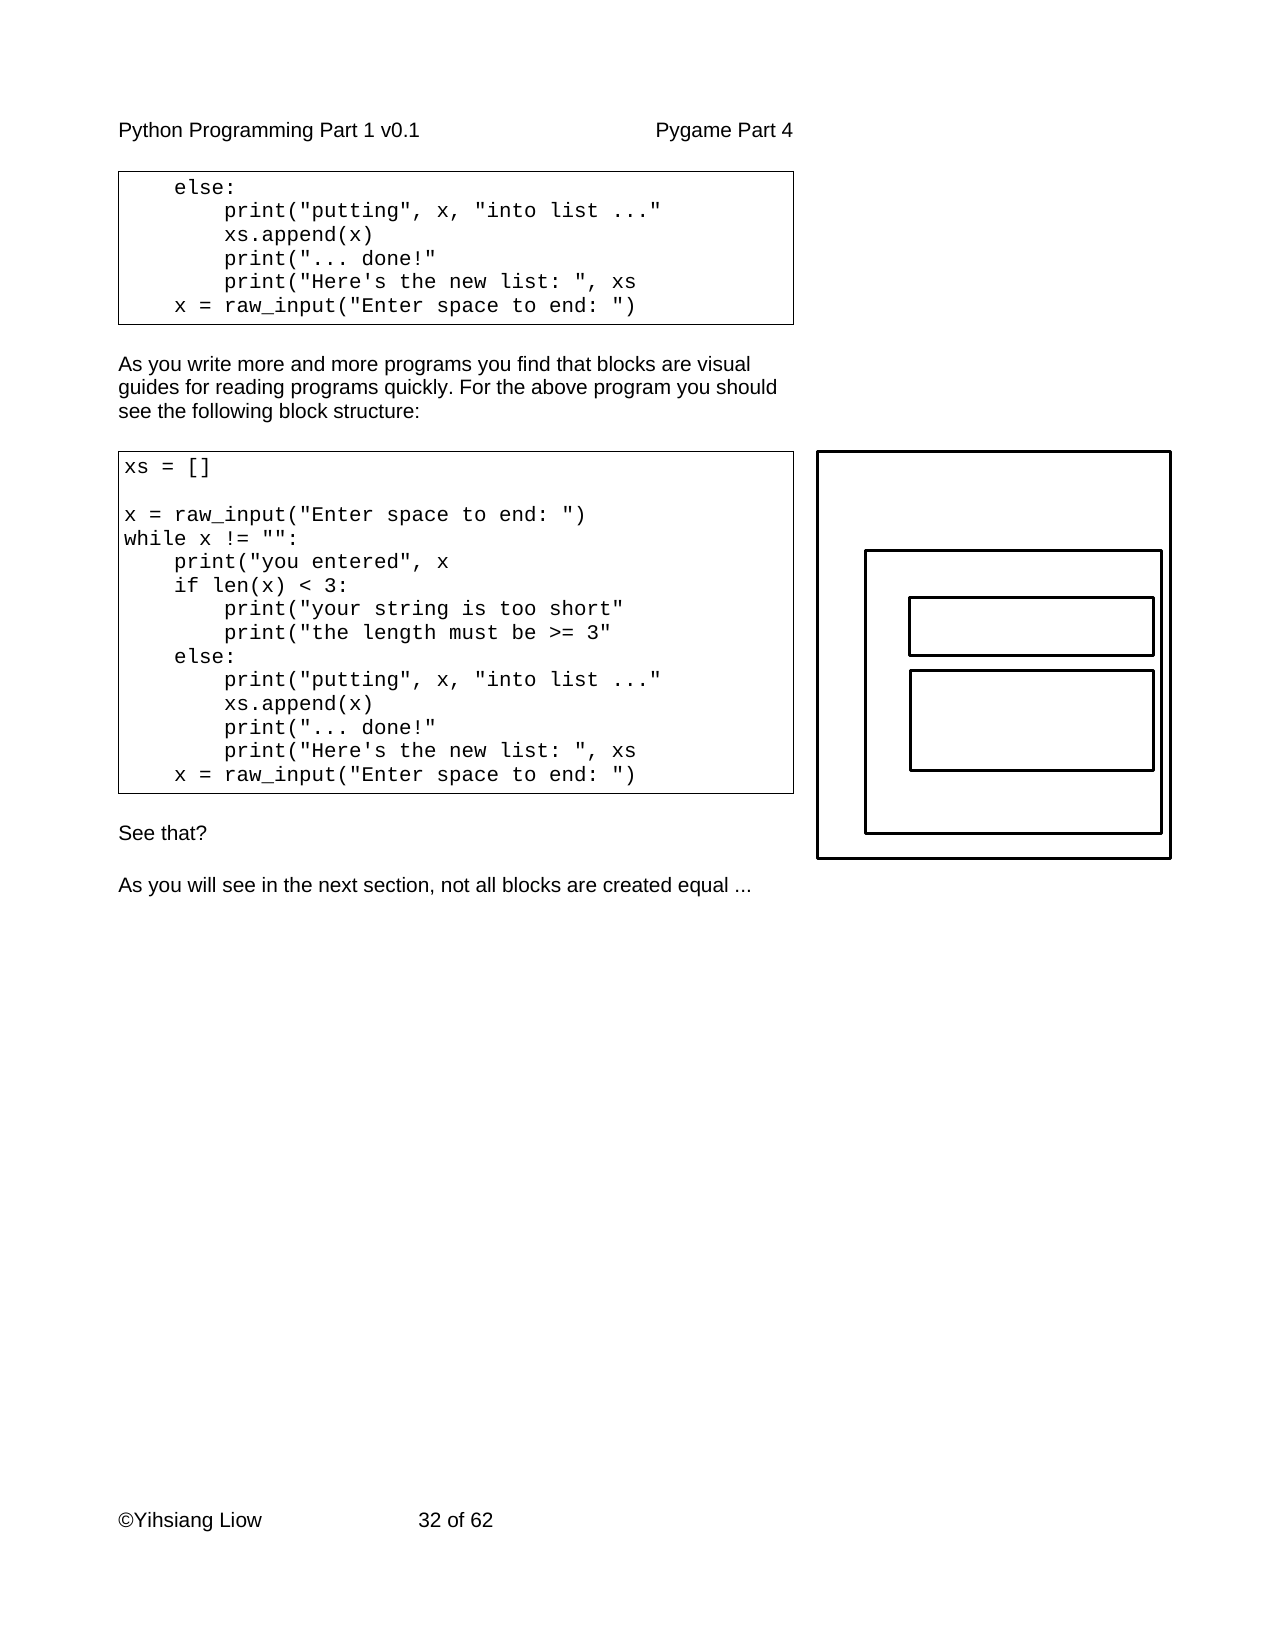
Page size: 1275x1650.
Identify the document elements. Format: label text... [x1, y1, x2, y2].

text See that? [118, 822, 793, 845]
text As you will see in the next section, not all blocks are created equal ... [118, 873, 793, 897]
table_header xs = [] x = raw_input("Enter space to end: ") while x != "": print("you entered", x if len(x) < 3: print("your string is too short" print("the length must be >= 3" else: print("putting", x, "into list ..." xs.append(x) print("... done!" print("Here's the new list: ", xs x = raw_input("Enter space to end: ") [119, 452, 793, 793]
table_header else: print("putting", x, "into list ..." xs.append(x) print("... done!" print("Here's the new list: ", xs x = raw_input("Enter space to end: ") [119, 172, 793, 324]
text As you write more and more programs you find that blocks are visual guides for reading programs quickly. For the above program you should see the following block structure: [118, 353, 793, 422]
